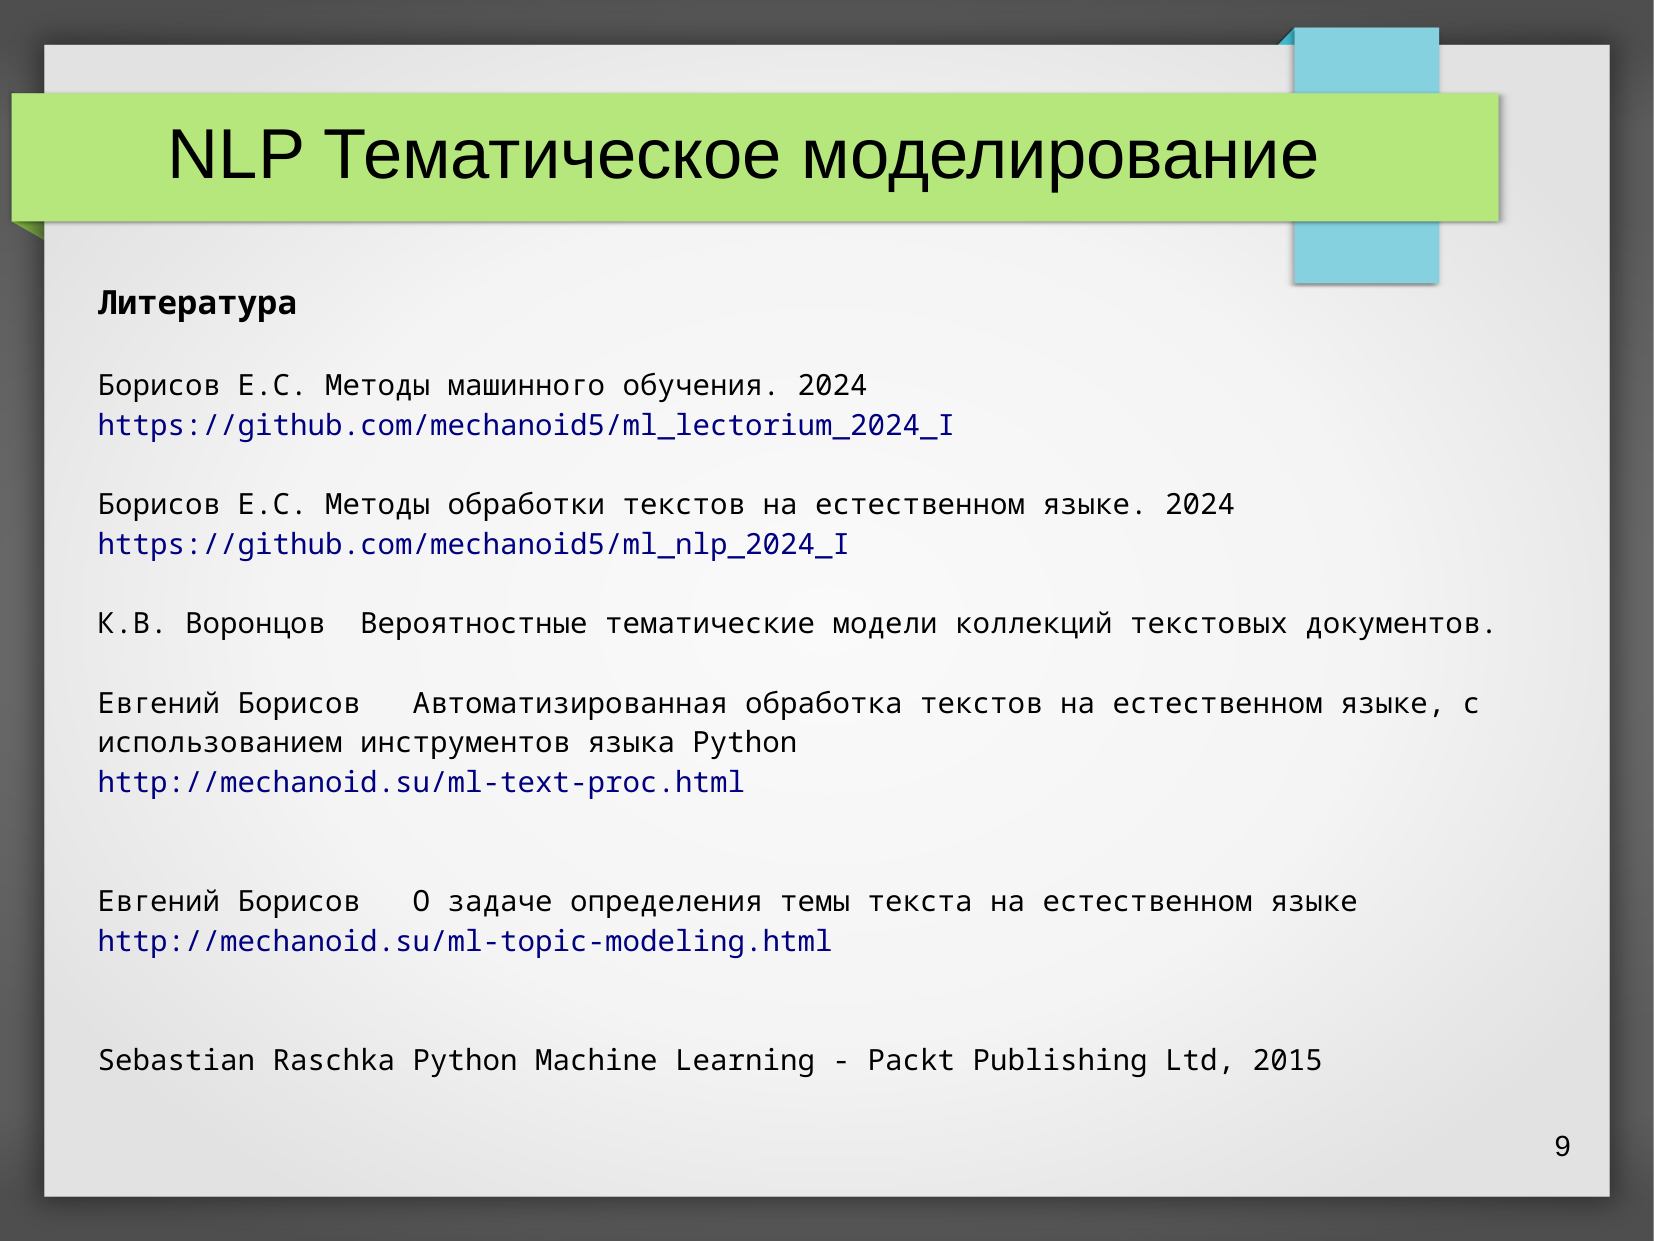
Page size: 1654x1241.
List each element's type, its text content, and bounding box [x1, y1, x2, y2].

title NLP Тематическое моделирование [82, 113, 1406, 194]
picture [0, 0, 1654, 1241]
text_box Литература Борисов Е.С. Методы машинного обучения. 2024 https://github.com/mechanoid5/ml_lectorium_2024_I Борисов Е.С. Методы обработки текстов на естественном языке. 2024 https://github.com/mechanoid5/ml_nlp_2024_I К.В. Воронцов Вероятностные тематические модели коллекций текстовых документов. Евгений Борисов Автоматизированная обработка текстов на естественном языке, с использованием инструментов языка Python http://mechanoid.su/ml-text-proc.html Евгений Борисов О задаче определения темы текста на естественном языке http://mechanoid.su/ml-topic-modeling.html Sebastian Raschka Python Machine Learning - Packt Publishing Ltd, 2015 [82, 271, 1607, 1072]
